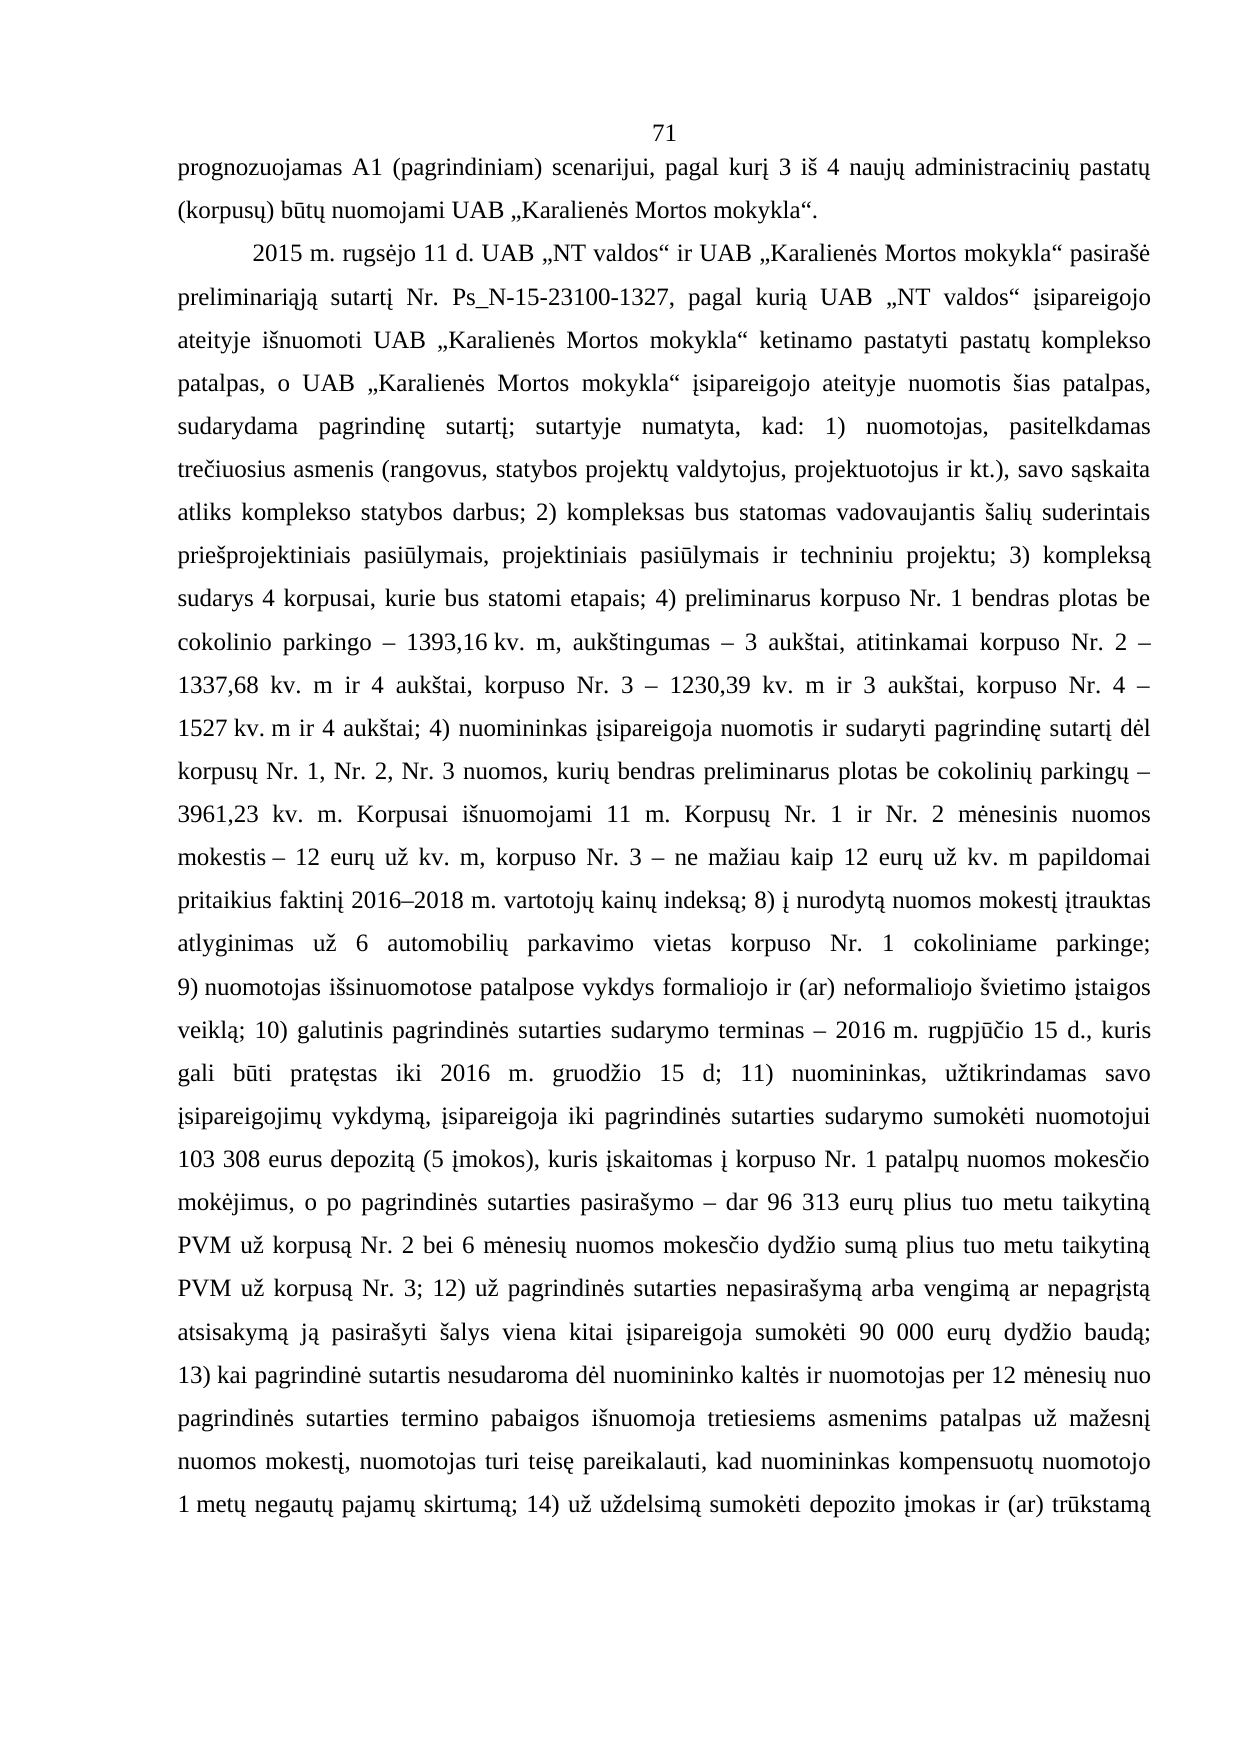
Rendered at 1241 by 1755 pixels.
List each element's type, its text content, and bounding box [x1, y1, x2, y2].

text 2015 m. rugsėjo 11 d. UAB „NT valdos“ ir UAB „Karalienės Mortos mokykla“ pasirašė preliminariąją sutartį Nr. Ps_N-15-23100-1327, pagal kurią UAB „NT valdos“ įsipareigojo ateityje išnuomoti UAB „Karalienės Mortos mokykla“ ketinamo pastatyti pastatų komplekso patalpas, o UAB „Karalienės Mortos mokykla“ įsipareigojo ateityje nuomotis šias patalpas, sudarydama pagrindinę sutartį; sutartyje numatyta, kad: 1) nuomotojas, pasitelkdamas trečiuosius asmenis (rangovus, statybos projektų valdytojus, projektuotojus ir kt.), savo sąskaita atliks komplekso statybos darbus; 2) kompleksas bus statomas vadovaujantis šalių suderintais priešprojektiniais pasiūlymais, projektiniais pasiūlymais ir techniniu projektu; 3) kompleksą sudarys 4 korpusai, kurie bus statomi etapais; 4) preliminarus korpuso Nr. 1 bendras plotas be cokolinio parkingo – 1393,16 kv. m, aukštingumas – 3 aukštai, atitinkamai korpuso Nr. 2 – 1337,68 kv. m ir 4 aukštai, korpuso Nr. 3 – 1230,39 kv. m ir 3 aukštai, korpuso Nr. 4 – 1527 kv. m ir 4 aukštai; 4) nuomininkas įsipareigoja nuomotis ir sudaryti pagrindinę sutartį dėl korpusų Nr. 1, Nr. 2, Nr. 3 nuomos, kurių bendras preliminarus plotas be cokolinių parkingų – 3961,23 kv. m. Korpusai išnuomojami 11 m. Korpusų Nr. 1 ir Nr. 2 mėnesinis nuomos mokestis – 12 eurų už kv. m, korpuso Nr. 3 – ne mažiau kaip 12 eurų už kv. m papildomai pritaikius faktinį 2016–2018 m. vartotojų kainų indeksą; 8) į nurodytą nuomos mokestį įtrauktas atlyginimas už 6 automobilių parkavimo vietas korpuso Nr. 1 cokoliniame parkinge; 9) nuomotojas išsinuomotose patalpose vykdys formaliojo ir (ar) neformaliojo švietimo įstaigos veiklą; 10) galutinis pagrindinės sutarties sudarymo terminas – 2016 m. rugpjūčio 15 d., kuris gali būti pratęstas iki 2016 m. gruodžio 15 d; 11) nuomininkas, užtikrindamas savo įsipareigojimų vykdymą, įsipareigoja iki pagrindinės sutarties sudarymo sumokėti nuomotojui 103 308 eurus depozitą (5 įmokos), kuris įskaitomas į korpuso Nr. 1 patalpų nuomos mokesčio mokėjimus, o po pagrindinės sutarties pasirašymo – dar 96 313 eurų plius tuo metu taikytiną PVM už korpusą Nr. 2 bei 6 mėnesių nuomos mokesčio dydžio sumą plius tuo metu taikytiną PVM už korpusą Nr. 3; 12) už pagrindinės sutarties nepasirašymą arba vengimą ar nepagrįstą atsisakymą ją pasirašyti šalys viena kitai įsipareigoja sumokėti 90 000 eurų dydžio baudą; 13) kai pagrindinė sutartis nesudaroma dėl nuomininko kaltės ir nuomotojas per 12 mėnesių nuo pagrindinės sutarties termino pabaigos išnuomoja tretiesiems asmenims patalpas už mažesnį nuomos mokestį, nuomotojas turi teisę pareikalauti, kad nuomininkas kompensuotų nuomotojo 1 metų negautų pajamų skirtumą; 14) už uždelsimą sumokėti depozito įmokas ir (ar) trūkstamą [177, 238, 1152, 1518]
text prognozuojamas A1 (pagrindiniam) scenarijui, pagal kurį 3 iš 4 naujų administracinių pastatų (korpusų) būtų nuomojami UAB „Karalienės Mortos mokykla“. [177, 152, 1152, 224]
